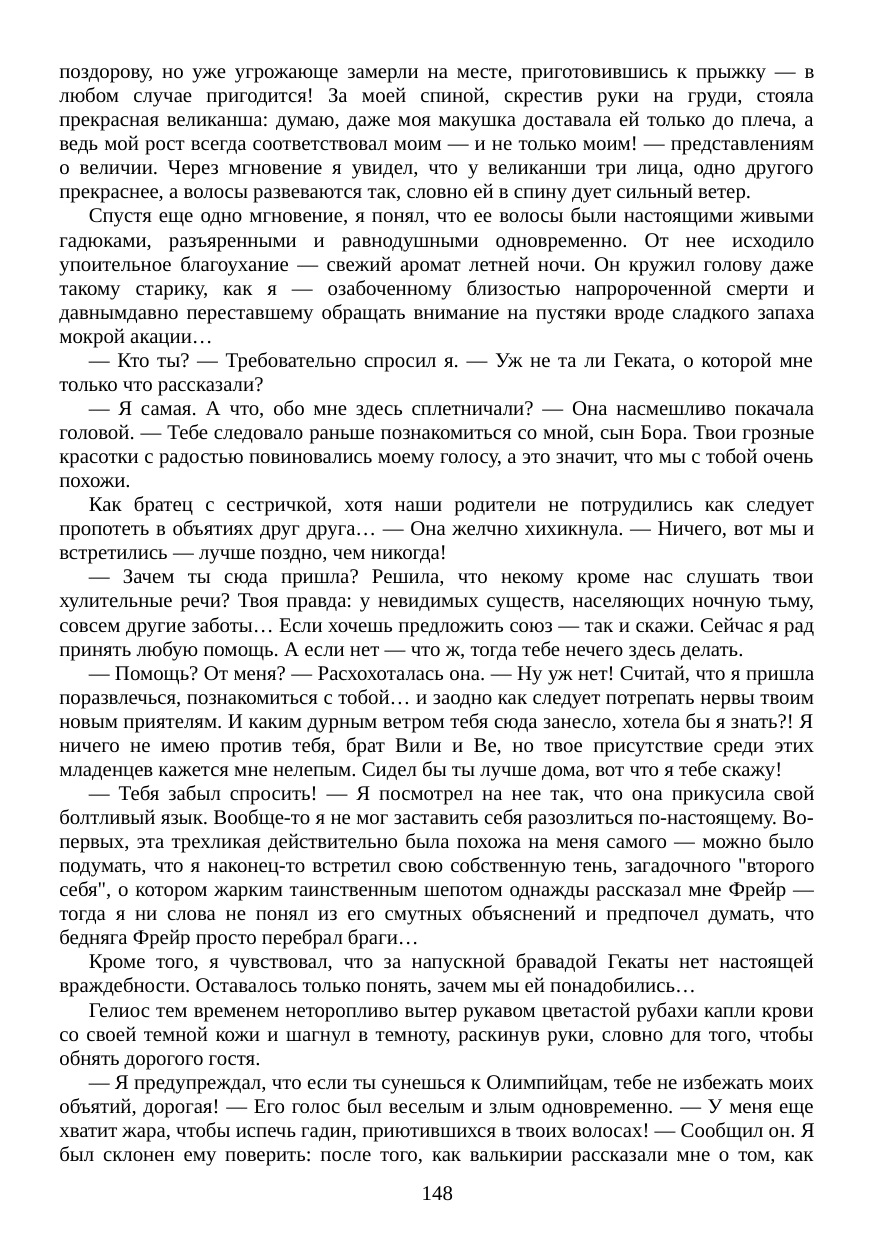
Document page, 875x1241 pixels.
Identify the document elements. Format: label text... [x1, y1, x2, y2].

text Спустя еще одно мгновение, я понял, что ее волосы были настоящими живыми гадюками, разъяренными и равнодушными одновременно. От нее исходило упоительное благоухание — свежий аромат летней ночи. Он кружил голову даже такому старику, как я — озабоченному близостью напророченной смерти и давнымдавно переставшему обращать внимание на пустяки вроде сладкого запаха мокрой акации… [59, 203, 815, 348]
text — Кто ты? — Требовательно спросил я. — Уж не та ли Геката, о которой мне только что рассказали? [59, 348, 815, 396]
text поздорову, но уже угрожающе замерли на месте, приготовившись к прыжку — в любом случае пригодится! За моей спиной, скрестив руки на груди, стояла прекрасная великанша: думаю, даже моя макушка доставала ей только до плеча, а ведь мой рост всегда соответствовал моим — и не только моим! — представлениям о величии. Через мгновение я увидел, что у великанши три лица, одно другого прекраснее, а волосы развеваются так, словно ей в спину дует сильный ветер. [59, 59, 815, 203]
text — Я самая. А что, обо мне здесь сплетничали? — Она насмешливо покачала головой. — Тебе следовало раньше познакомиться со мной, сын Бора. Твои грозные красотки с радостью повиновались моему голосу, а это значит, что мы с тобой очень похожи. [59, 396, 815, 492]
text Кроме того, я чувствовал, что за напускной бравадой Гекаты нет настоящей враждебности. Оставалось только понять, зачем мы ей понадобились… [59, 949, 815, 997]
text Гелиос тем временем неторопливо вытер рукавом цветастой рубахи капли крови со своей темной кожи и шагнул в темноту, раскинув руки, словно для того, чтобы обнять дорогого гостя. [59, 997, 815, 1070]
text Как братец с сестричкой, хотя наши родители не потрудились как следует пропотеть в объятиях друг друга… — Она желчно хихикнула. — Ничего, вот мы и встретились — лучше поздно, чем никогда! [59, 492, 815, 564]
text — Тебя забыл спросить! — Я посмотрел на нее так, что она прикусила свой болтливый язык. Вообще-то я не мог заставить себя разозлиться по-настоящему. Во-первых, эта трехликая действительно была похожа на меня самого — можно было подумать, что я наконец-то встретил свою собственную тень, загадочного "второго себя", о котором жарким таинственным шепотом однажды рассказал мне Фрейр — тогда я ни слова не понял из его смутных объяснений и предпочел думать, что бедняга Фрейр просто перебрал браги… [59, 781, 815, 949]
text — Помощь? От меня? — Расхохоталась она. — Ну уж нет! Считай, что я пришла поразвлечься, познакомиться с тобой… и заодно как следует потрепать нервы твоим новым приятелям. И каким дурным ветром тебя сюда занесло, хотела бы я знать?! Я ничего не имею против тебя, брат Вили и Ве, но твое присутствие среди этих младенцев кажется мне нелепым. Сидел бы ты лучше дома, вот что я тебе скажу! [59, 661, 815, 781]
text — Я предупреждал, что если ты сунешься к Олимпийцам, тебе не избежать моих объятий, дорогая! — Его голос был веселым и злым одновременно. — У меня еще хватит жара, чтобы испечь гадин, приютившихся в твоих волосах! — Сообщил он. Я был склонен ему поверить: после того, как валькирии рассказали мне о том, как [59, 1070, 815, 1166]
text — Зачем ты сюда пришла? Решила, что некому кроме нас слушать твои хулительные речи? Твоя правда: у невидимых существ, населяющих ночную тьму, совсем другие заботы… Если хочешь предложить союз — так и скажи. Сейчас я рад принять любую помощь. А если нет — что ж, тогда тебе нечего здесь делать. [59, 564, 815, 661]
